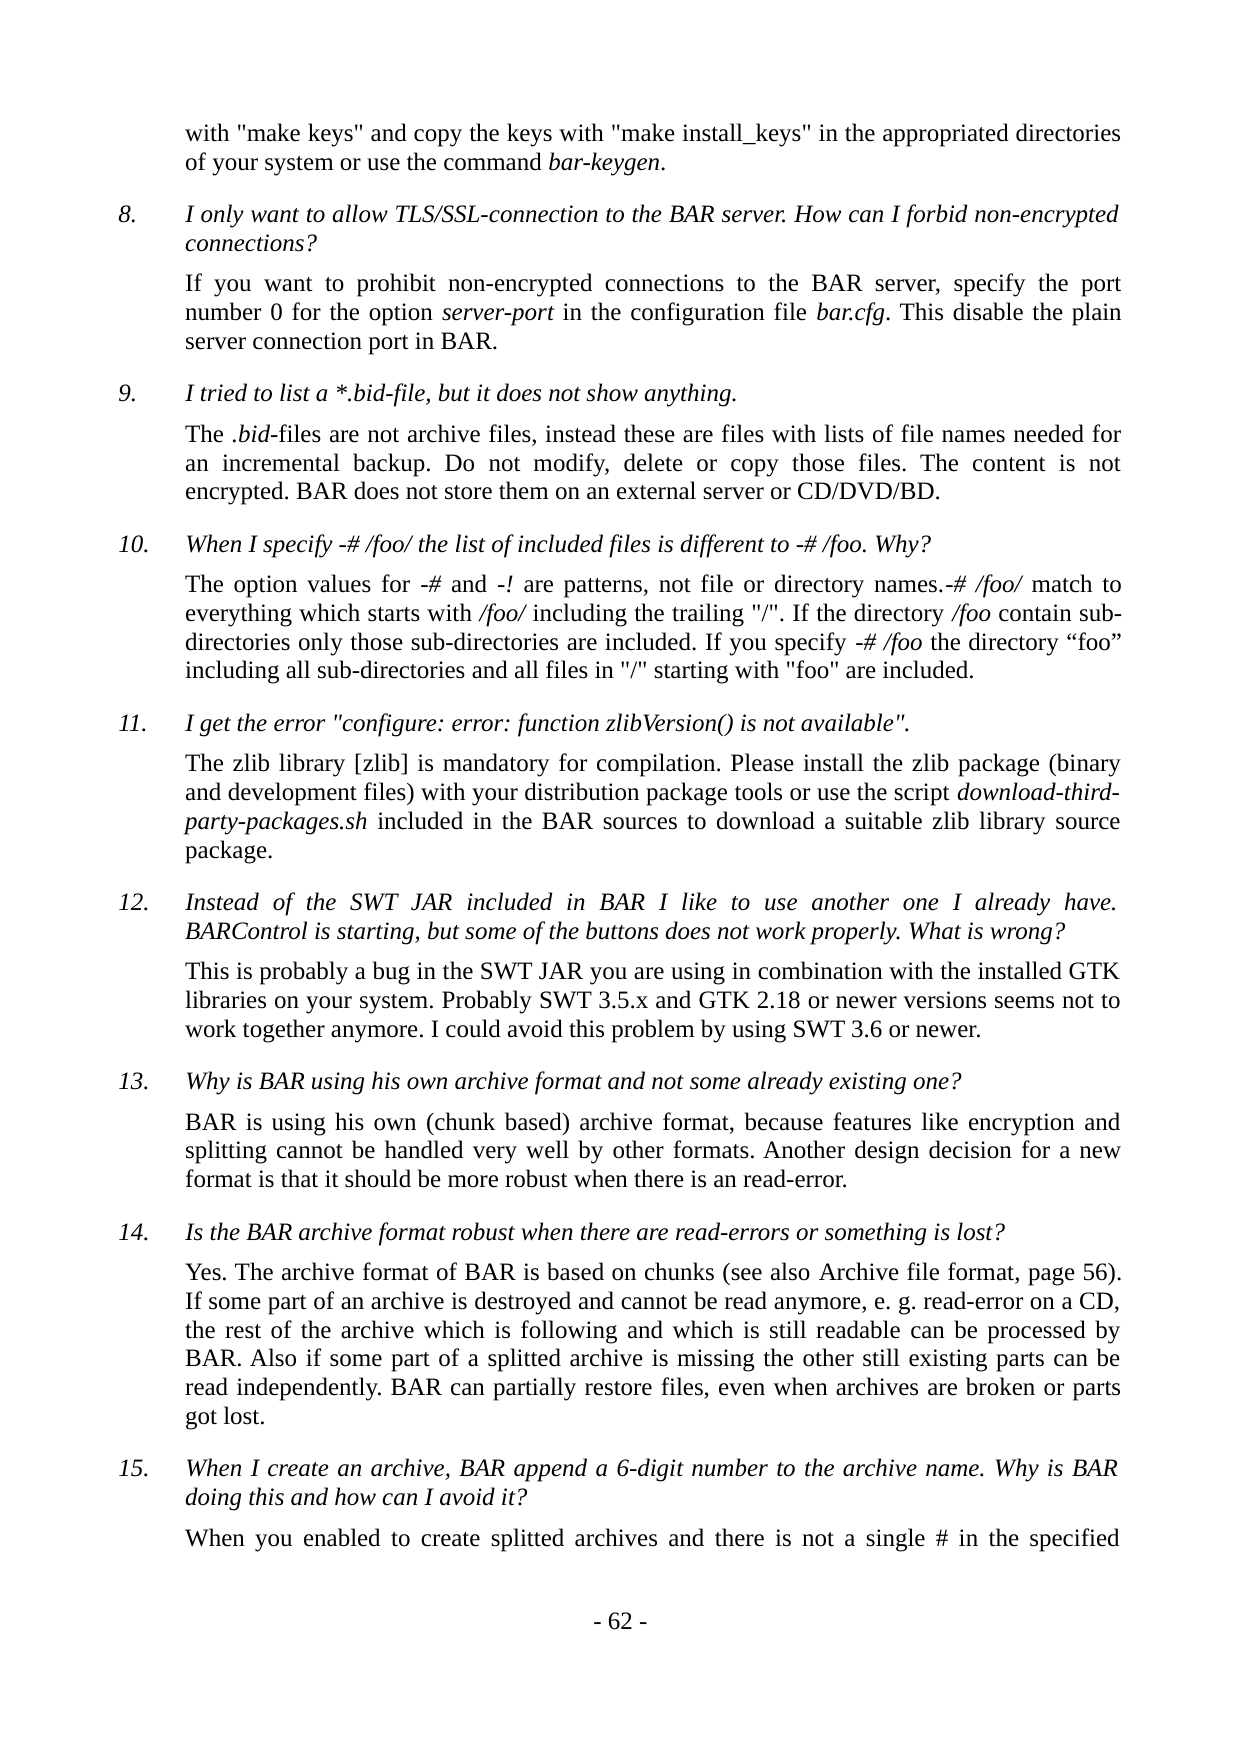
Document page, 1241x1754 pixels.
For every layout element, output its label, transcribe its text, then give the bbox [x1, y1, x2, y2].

text When you enabled to create splitted archives and there is not a single # in the specified [185, 1523, 1122, 1551]
list Is the BAR archive format robust when there are read-errors or something is lost? [118, 1217, 1122, 1246]
text Yes. The archive format of BAR is based on chunks (see also Archive file format, page 59). If some part of an archive is destroyed and cannot be read anymore, e. g. read-error on a CD, the rest of the archive which is following and which is still readable can be processed by BAR. Also if some part of a splitted archive is missing the other still existing parts can be read independently. BAR can partially restore files, even when archives are broken or parts got lost. [185, 1257, 1122, 1430]
list When I specify -# /foo/ the list of included files is different to -# /foo. Why? [118, 529, 1122, 558]
list I get the error "configure: error: function zlibVersion() is not available". [118, 708, 1122, 737]
list When I create an archive, BAR append a 6-digit number to the archive name. Why is BAR doing this and how can I avoid it? [118, 1453, 1122, 1511]
text The .bid-files are not archive files, instead these are files with lists of file names needed for an incremental backup. Do not modify, delete or copy those files. The content is not encrypted. BAR does not store them on an external server or CD/DVD/BD. [185, 419, 1122, 505]
list Why is BAR using his own archive format and not some already existing one? [118, 1066, 1122, 1095]
text The zlib library [zlib] is mandatory for compilation. Please install the zlib package (binary and development files) with your distribution package tools or use the script download-third-party-packages.sh included in the BAR sources to download a suitable zlib library source package. [185, 748, 1122, 863]
list I only want to allow TLS/SSL-connection to the BAR server. How can I forbid non-encrypted connections? [118, 199, 1122, 257]
text This is probably a bug in the SWT JAR you are using in combination with the installed GTK libraries on your system. Probably SWT 3.5.x and GTK 2.18 or newer versions seems not to work together anymore. I could avoid this problem by using SWT 3.6 or newer. [185, 956, 1122, 1043]
text BAR is using his own (chunk based) archive format, because features like encryption and splitting cannot be handled very well by other formats. Another design decision for a new format is that it should be more robust when there is an read-error. [185, 1107, 1122, 1193]
text with "make keys" and copy the keys with "make install_keys" in the appropriated directories of your system or use the command bar-keygen. [185, 118, 1122, 176]
list Instead of the SWT JAR included in BAR I like to use another one I already have. BARControl is starting, but some of the buttons does not work properly. What is wrong? [118, 887, 1122, 945]
list I tried to list a *.bid-file, but it does not show anything. [118, 378, 1122, 407]
text The option values for -# and -! are patterns, not file or directory names.-# /foo/ match to everything which starts with /foo/ including the trailing "/". If the directory /foo contain sub-directories only those sub-directories are included. If you specify -# /foo the directory “foo” including all sub-directories and all files in "/" starting with "foo" are included. [185, 569, 1122, 684]
text If you want to prohibit non-encrypted connections to the BAR server, specify the port number 0 for the option server-port in the configuration file bar.cfg. This disable the plain server connection port in BAR. [185, 268, 1122, 355]
